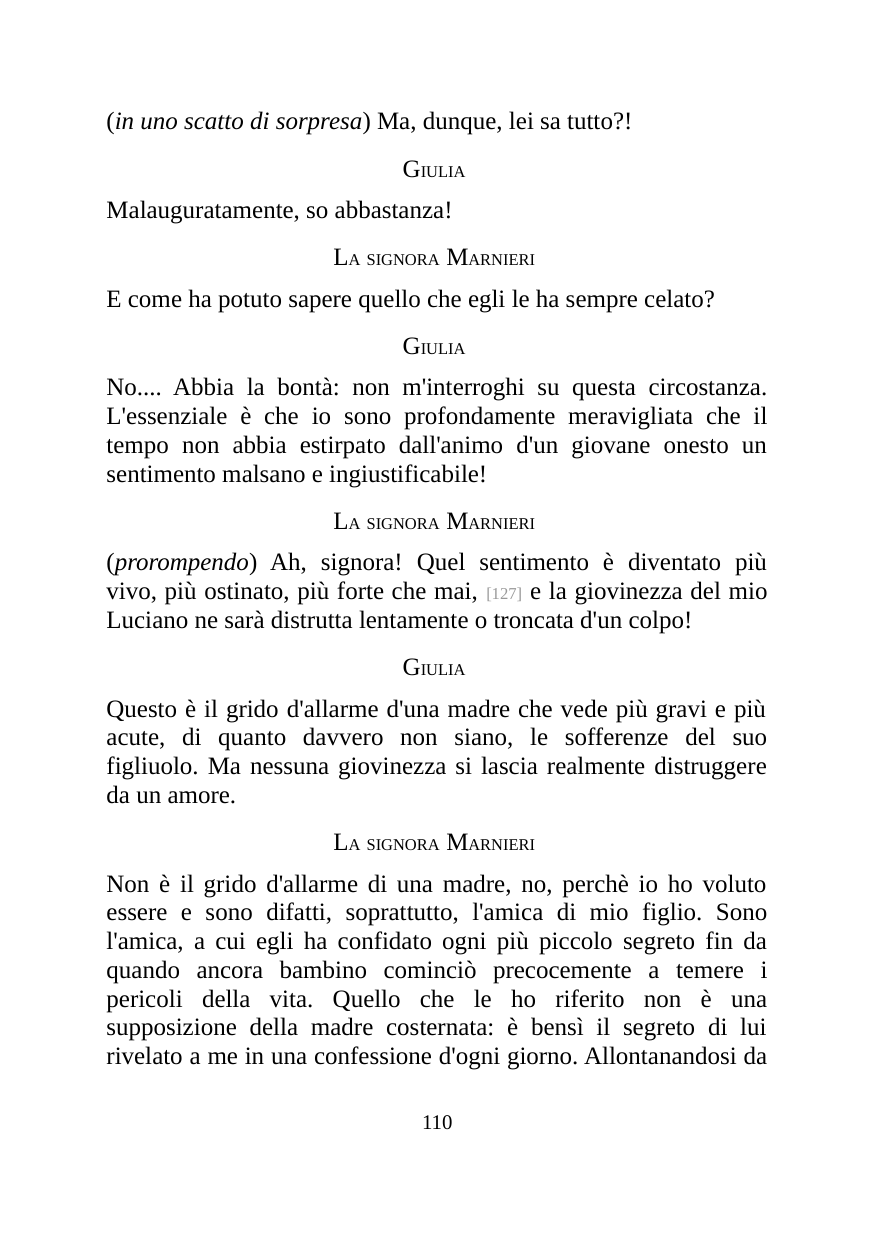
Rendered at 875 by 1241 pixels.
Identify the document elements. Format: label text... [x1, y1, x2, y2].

text E come ha potuto sapere quello che egli le ha sempre celato? [106, 284, 768, 312]
text Giulia [106, 652, 768, 681]
text Questo è il grido d'allarme d'una madre che vede più gravi e più acute, di quanto davvero non siano, le sofferenze del suo figliuolo. Ma nessuna giovinezza si lascia realmente distruggere da un amore. [106, 694, 768, 809]
text (prorompendo) Ah, signora! Quel sentimento è diventato più vivo, più ostinato, più forte che mai, [127] e la giovinezza del mio Luciano ne sarà distrutta lentamente o troncata d'un colpo! [106, 547, 768, 634]
text La signora Marnieri [106, 506, 768, 535]
text Malauguratamente, so abbastanza! [106, 195, 768, 224]
text La signora Marnieri [106, 242, 768, 271]
text Giulia [106, 331, 768, 360]
text Giulia [106, 154, 768, 182]
text No.... Abbia la bontà: non m'interroghi su questa circostanza. L'essenziale è che io sono profondamente meravigliata che il tempo non abbia estirpato dall'animo d'un giovane onesto un sentimento malsano e ingiustificabile! [106, 372, 768, 487]
text Non è il grido d'allarme di una madre, no, perchè io ho voluto essere e sono difatti, soprattutto, l'amica di mio figlio. Sono l'amica, a cui egli ha confidato ogni più piccolo segreto fin da quando ancora bambino cominciò precocemente a temere i pericoli della vita. Quello che le ho riferito non è una supposizione della madre costernata: è bensì il segreto di lui rivelato a me in una confessione d'ogni giorno. Allontanandosi da [106, 869, 768, 1070]
text (in uno scatto di sorpresa) Ma, dunque, lei sa tutto?! [106, 106, 768, 135]
text La signora Marnieri [106, 827, 768, 856]
